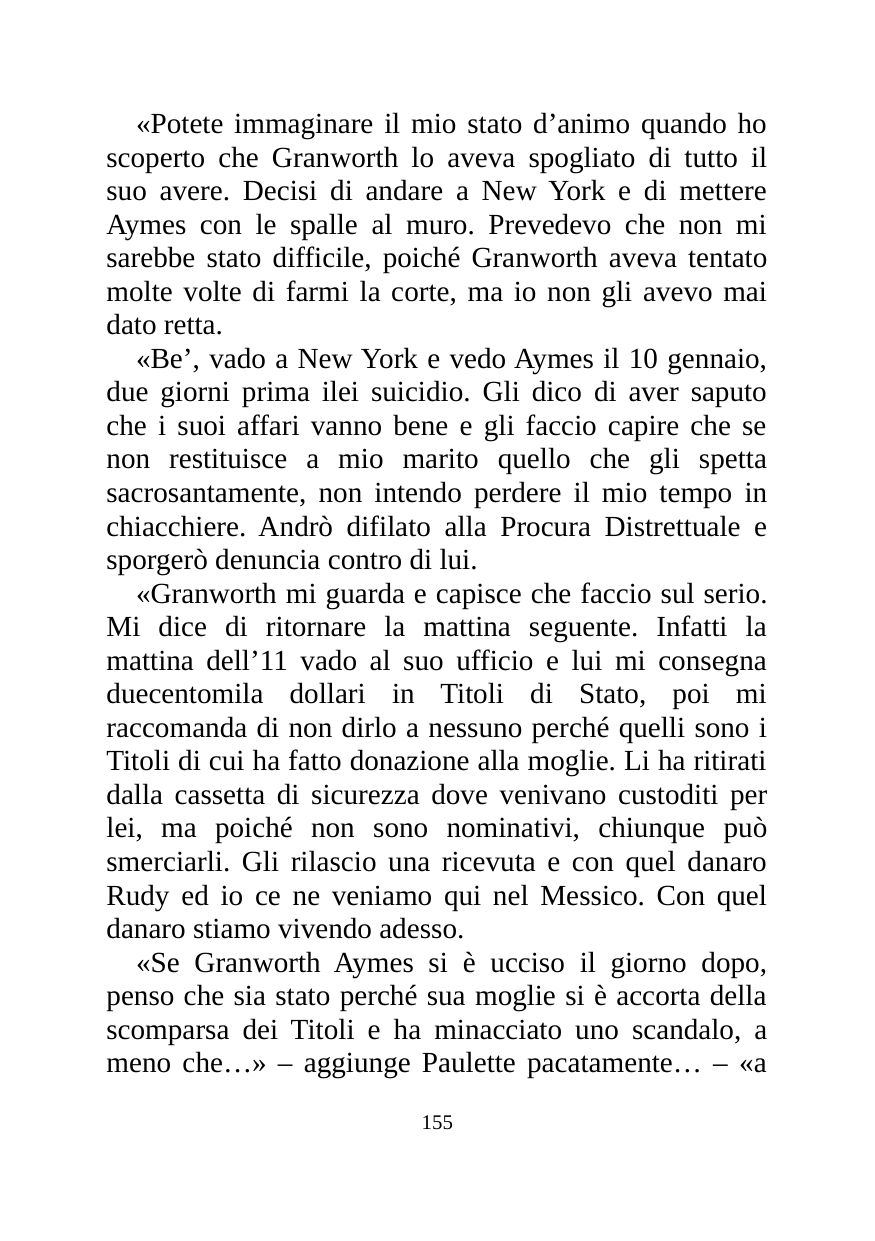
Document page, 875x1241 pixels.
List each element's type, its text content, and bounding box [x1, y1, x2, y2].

text «Be’, vado a New York e vedo Aymes il 10 gennaio, due giorni prima ilei suicidio. Gli dico di aver saputo che i suoi affari vanno bene e gli faccio capire che se non restituisce a mio marito quello che gli spetta sacrosantamente, non intendo perdere il mio tempo in chiacchiere. Andrò difilato alla Procura Distrettuale e sporgerò denuncia contro di lui. [106, 341, 768, 576]
text «Se Granworth Aymes si è ucciso il giorno dopo, penso che sia stato perché sua moglie si è accorta della scomparsa dei Titoli e ha minacciato uno scandalo, a meno che…» – aggiunge Paulette pacatamente… – «a [106, 945, 768, 1079]
text «Granworth mi guarda e capisce che faccio sul serio. Mi dice di ritornare la mattina seguente. Infatti la mattina dell’11 vado al suo ufficio e lui mi consegna duecentomila dollari in Titoli di Stato, poi mi raccomanda di non dirlo a nessuno perché quelli sono i Titoli di cui ha fatto donazione alla moglie. Li ha ritirati dalla cassetta di sicurezza dove venivano custoditi per lei, ma poiché non sono nominativi, chiunque può smerciarli. Gli rilascio una ricevuta e con quel danaro Rudy ed io ce ne veniamo qui nel Messico. Con quel danaro stiamo vivendo adesso. [106, 576, 768, 945]
text «Potete immaginare il mio stato d’animo quando ho scoperto che Granworth lo aveva spogliato di tutto il suo avere. Decisi di andare a New York e di mettere Aymes con le spalle al muro. Prevedevo che non mi sarebbe stato difficile, poiché Granworth aveva tentato molte volte di farmi la corte, ma io non gli avevo mai dato retta. [106, 106, 768, 341]
